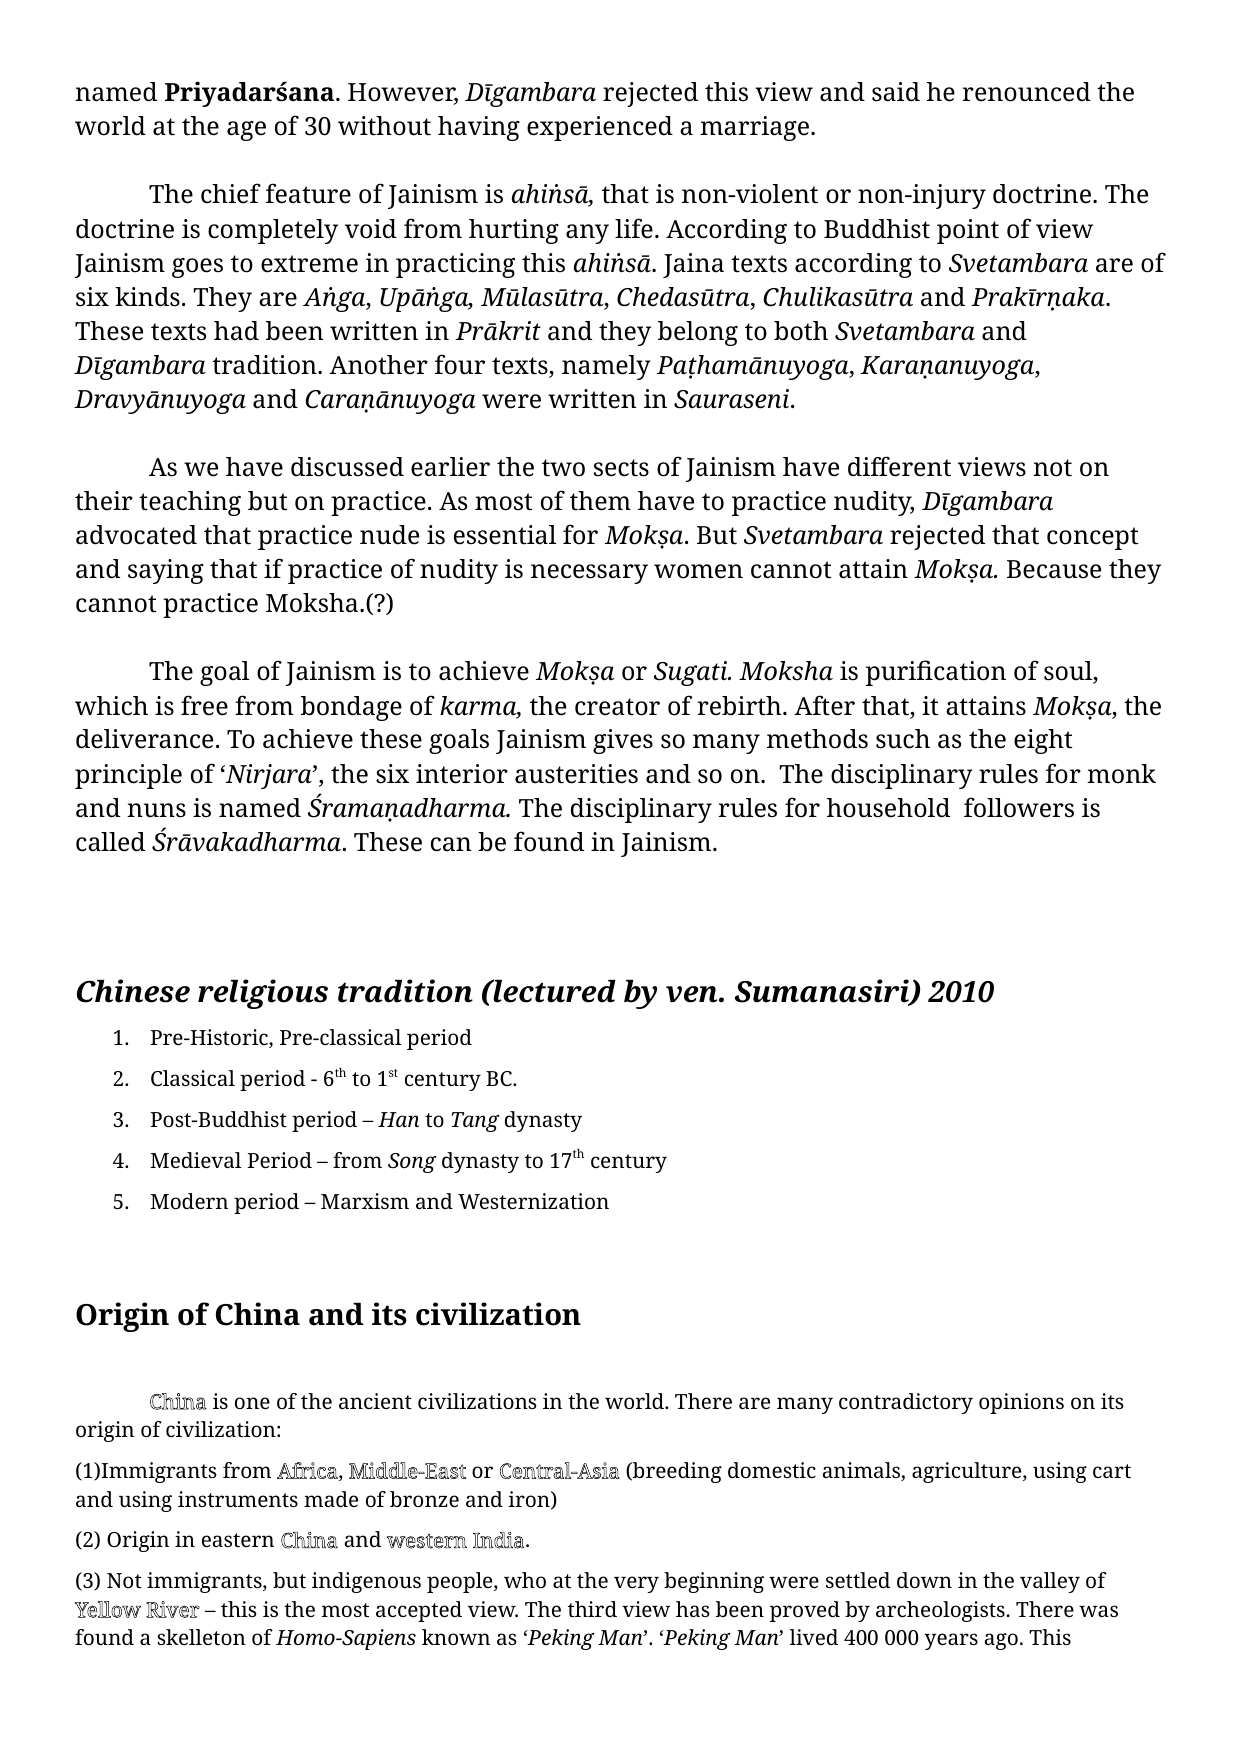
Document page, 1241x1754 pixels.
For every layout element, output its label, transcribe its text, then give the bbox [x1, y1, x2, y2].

list Medieval Period – from Song dynasty to 17th century [112, 1146, 1165, 1174]
text (2) Origin in eastern China and western India. [75, 1526, 1165, 1554]
text (3) Not immigrants, but indigenous people, who at the very beginning were settled down in the valley of Yellow River – this is the most accepted view. The third view has been proved by archeologists. There was found a skelleton of Homo-Sapiens known as ‘Peking Man’. ‘Peking Man’ lived 400 000 years ago. This [75, 1567, 1165, 1652]
text (1)Immigrants from Africa, Middle-East or Central-Asia (breeding domestic animals, agriculture, using cart and using instruments made of bronze and iron) [75, 1456, 1165, 1513]
list Post-Buddhist period – Han to Tang dynasty [112, 1105, 1165, 1133]
text The chief feature of Jainism is ahiṅsā, that is non-violent or non-injury doctrine. The doctrine is completely void from hurting any life. According to Buddhist point of view Jainism goes to extreme in practicing this ahiṅsā. Jaina texts according to Svetambara are of six kinds. They are Aṅga, Upāṅga, Mūlasūtra, Chedasūtra, Chulikasūtra and Prakīrṇaka. These texts had been written in Prākrit and they belong to both Svetambara and Dīgambara tradition. Another four texts, namely Paṭhamānuyoga, Karaṇanuyoga, Dravyānuyoga and Caraṇānuyoga were written in Sauraseni. [75, 177, 1165, 416]
subtitle Chinese religious tradition (lectured by ven. Sumanasiri) 2010 [75, 971, 1165, 1011]
list Pre-Historic, Pre-classical period [112, 1023, 1165, 1052]
text The goal of Jainism is to achieve Mokṣa or Sugati. Moksha is purification of soul, which is free from bondage of karma, the creator of rebirth. After that, it attains Mokṣa, the deliverance. To achieve these goals Jainism gives so many methods such as the eight principle of ‘Nirjara’, the six interior austerities and so on. The disciplinary rules for monk and nuns is named Śramaṇadharma. The disciplinary rules for household followers is called Śrāvakadharma. These can be found in Jainism. [75, 654, 1165, 858]
text As we have discussed earlier the two sects of Jainism have different views not on their teaching but on practice. As most of them have to practice nudity, Dīgambara advocated that practice nude is essential for Mokṣa. But Svetambara rejected that concept and saying that if practice of nudity is necessary women cannot attain Mokṣa. Because they cannot practice Moksha.(?) [75, 450, 1165, 620]
list Modern period – Marxism and Westernization [112, 1187, 1165, 1215]
text named Priyadarśana. However, Dīgambara rejected this view and said he renounced the world at the age of 30 without having experienced a marriage. [75, 75, 1165, 143]
subtitle Origin of China and its civilization [75, 1294, 1165, 1333]
text China is one of the ancient civilizations in the world. There are many contradictory opinions on its origin of civilization: [75, 1387, 1165, 1444]
list Classical period - 6th to 1st century BC. [112, 1064, 1165, 1092]
